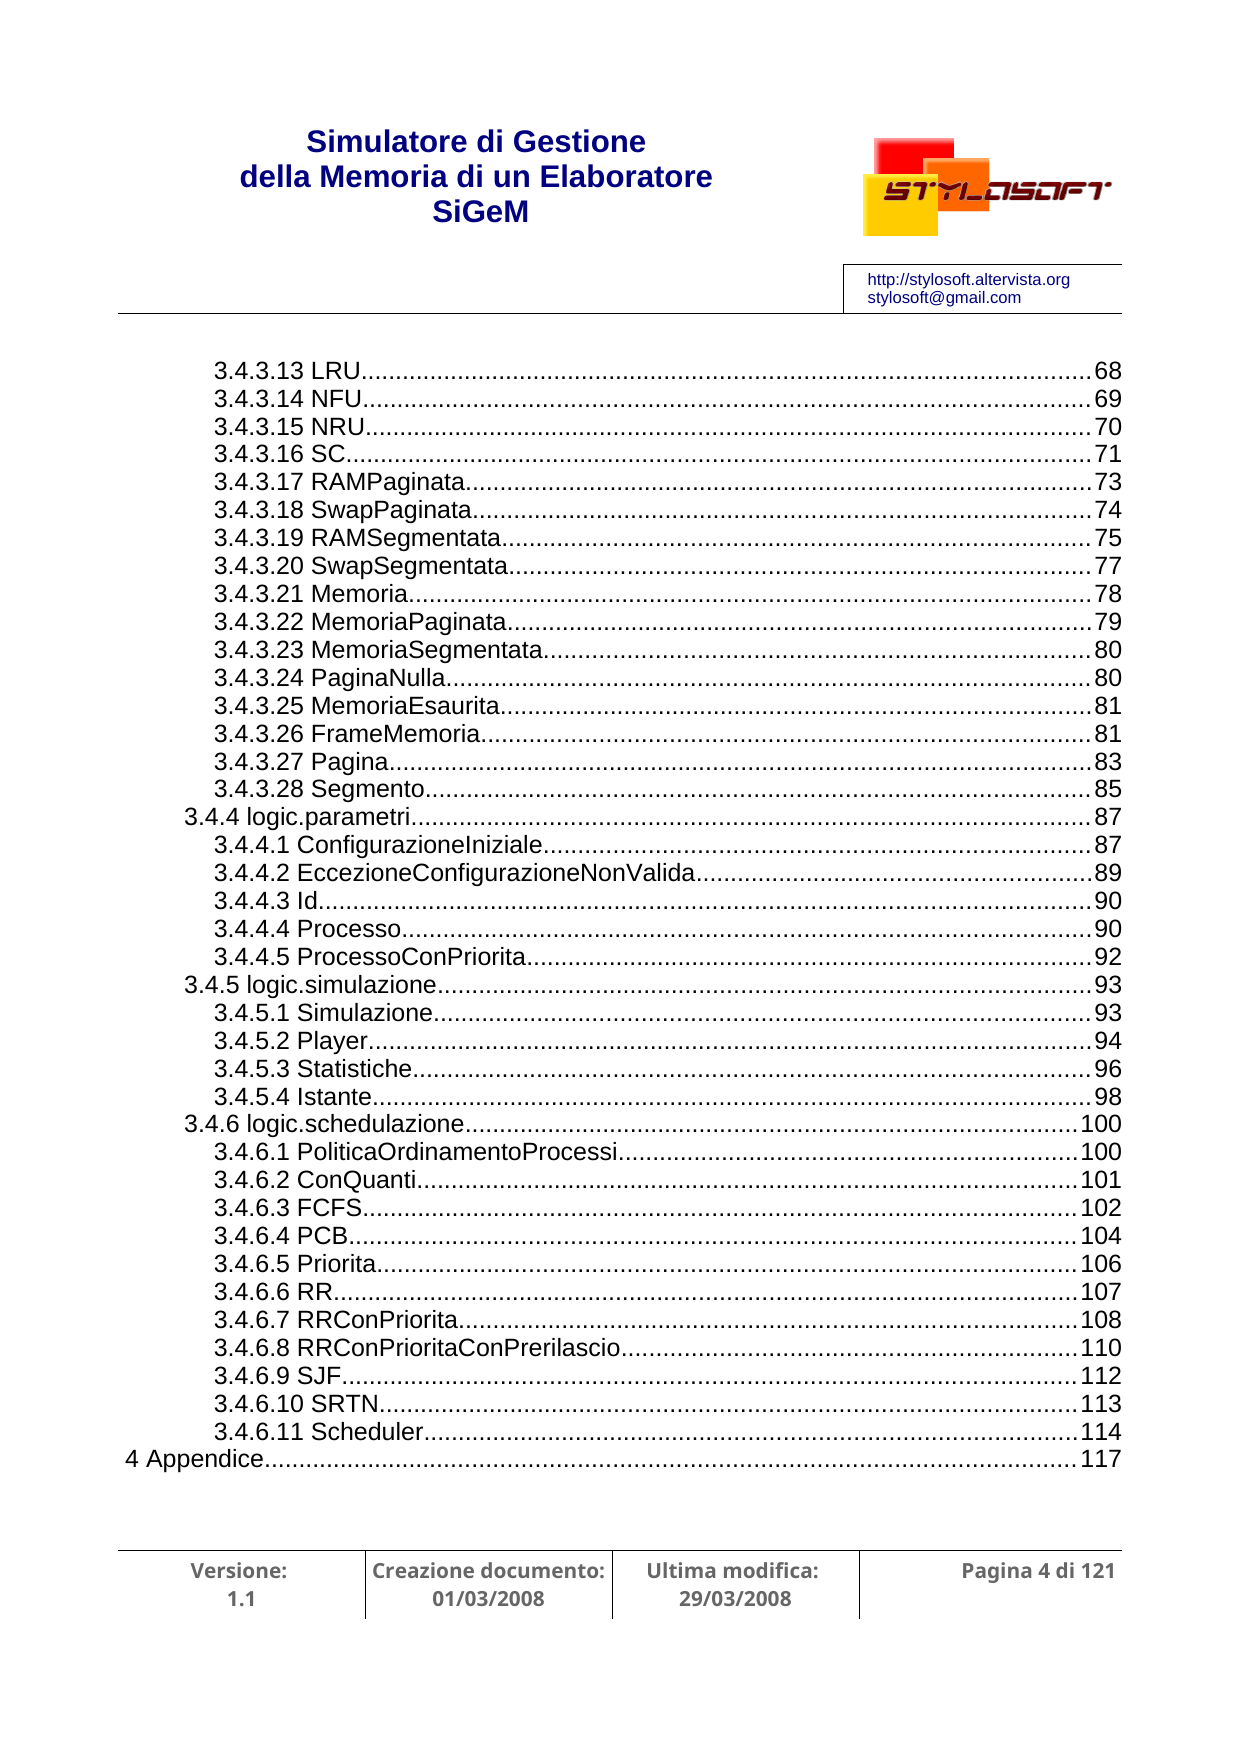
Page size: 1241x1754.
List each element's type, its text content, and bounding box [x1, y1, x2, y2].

text 3.4.5 logic.simulazione 93 [177, 971, 1122, 999]
text 3.4.6.11 Scheduler 114 [207, 1417, 1122, 1445]
text 3.4.5.3 Statistiche 96 [207, 1054, 1122, 1082]
text 3.4.3.16 SC 71 [207, 440, 1122, 468]
text 3.4.3.20 SwapSegmentata 77 [207, 552, 1122, 580]
text 3.4.6.2 ConQuanti 101 [207, 1166, 1122, 1194]
text 3.4.3.15 NRU 70 [207, 412, 1122, 440]
text 3.4.3.13 LRU 68 [207, 357, 1122, 384]
text 3.4.5.1 Simulazione 93 [207, 999, 1122, 1027]
text 3.4.5.4 Istante 98 [207, 1082, 1122, 1110]
text 3.4.3.27 Pagina 83 [207, 747, 1122, 775]
text 3.4.6.10 SRTN 113 [207, 1389, 1122, 1417]
text 3.4.3.14 NFU 69 [207, 384, 1122, 412]
text 3.4.3.28 Segmento 85 [207, 775, 1122, 803]
text 3.4.4.3 Id 90 [207, 887, 1122, 915]
text 3.4.3.19 RAMSegmentata 75 [207, 524, 1122, 552]
text 3.4.4.5 ProcessoConPriorita 92 [207, 943, 1122, 971]
text 3.4.6.8 RRConPrioritaConPrerilascio 110 [207, 1334, 1122, 1362]
text 4 Appendice 117 [118, 1445, 1122, 1473]
text 3.4.4.1 ConfigurazioneIniziale 87 [207, 831, 1122, 859]
text 3.4.3.26 FrameMemoria 81 [207, 719, 1122, 747]
text 3.4.6.9 SJF 112 [207, 1362, 1122, 1389]
text 3.4.6 logic.schedulazione 100 [177, 1110, 1122, 1138]
text 3.4.3.21 Memoria 78 [207, 580, 1122, 608]
text 3.4.4 logic.parametri 87 [177, 803, 1122, 831]
text 3.4.3.25 MemoriaEsaurita 81 [207, 692, 1122, 719]
text 3.4.5.2 Player 94 [207, 1027, 1122, 1054]
text 3.4.3.24 PaginaNulla 80 [207, 664, 1122, 692]
text 3.4.6.4 PCB 104 [207, 1222, 1122, 1250]
text 3.4.3.17 RAMPaginata 73 [207, 468, 1122, 496]
text 3.4.6.7 RRConPriorita 108 [207, 1306, 1122, 1334]
text 3.4.6.6 RR 107 [207, 1278, 1122, 1306]
text 3.4.6.1 PoliticaOrdinamentoProcessi 100 [207, 1138, 1122, 1166]
text 3.4.3.22 MemoriaPaginata 79 [207, 608, 1122, 636]
text 3.4.6.5 Priorita 106 [207, 1250, 1122, 1278]
text 3.4.3.18 SwapPaginata 74 [207, 496, 1122, 524]
text 3.4.3.23 MemoriaSegmentata 80 [207, 636, 1122, 664]
picture [848, 123, 1117, 247]
text 3.4.6.3 FCFS 102 [207, 1194, 1122, 1222]
text 3.4.4.4 Processo 90 [207, 915, 1122, 943]
text 3.4.4.2 EccezioneConfigurazioneNonValida 89 [207, 859, 1122, 887]
